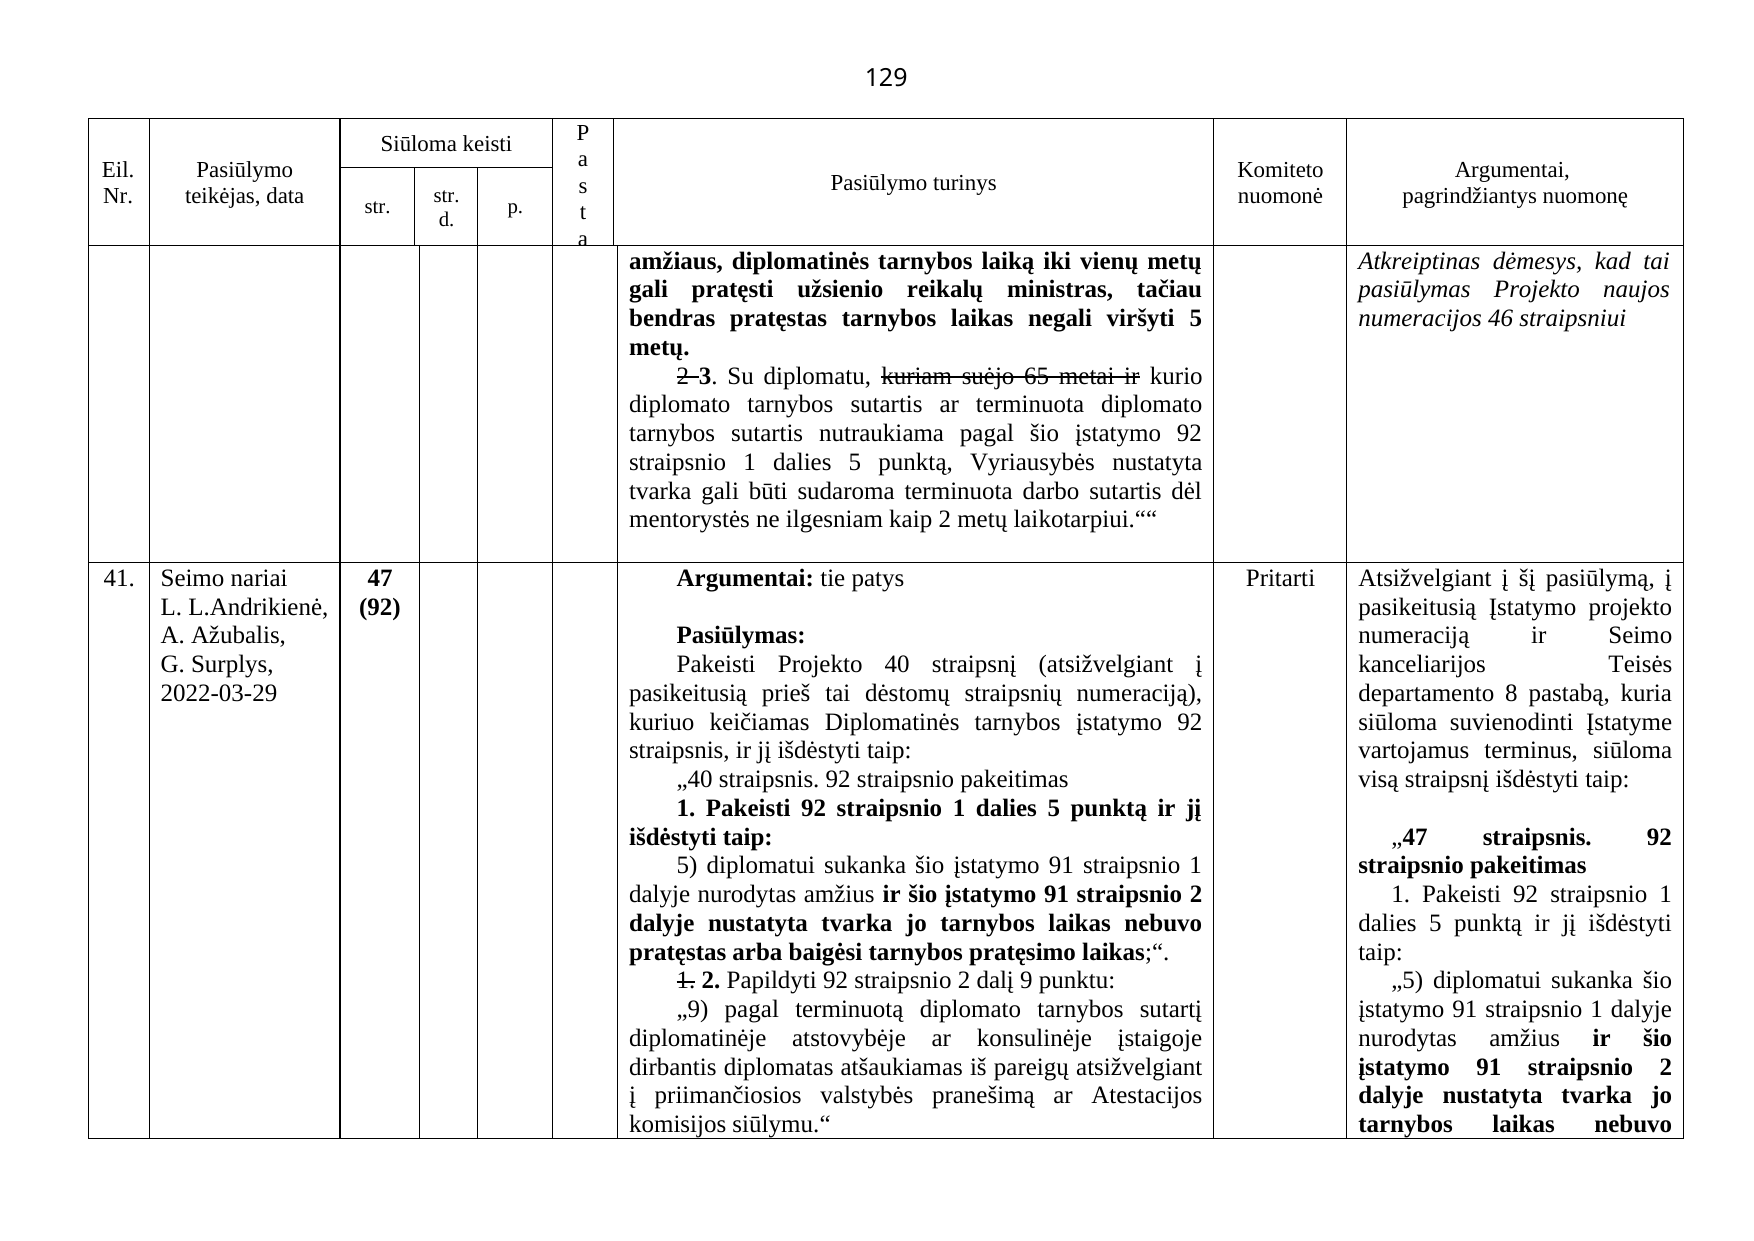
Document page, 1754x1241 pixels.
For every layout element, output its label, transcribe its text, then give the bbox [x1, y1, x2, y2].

table_header Eil. Nr. [89, 119, 149, 245]
table_cell str. d. [415, 168, 477, 245]
table_cell [420, 563, 477, 1138]
table_header Komiteto nuomonė [1214, 119, 1346, 245]
table_cell Seimo nariai L. L.Andrikienė, A. Ažubalis, G. Surplys, 2022-03-29 [150, 563, 339, 1138]
table_cell Atkreiptinas dėmesys, kad tai pasiūlymas Projekto naujos numeracijos 46 straipsniui [1347, 246, 1683, 562]
table_cell [478, 563, 552, 1138]
table_cell amžiaus, diplomatinės tarnybos laiką iki vienų metų gali pratęsti užsienio reikalų ministras, tačiau bendras pratęstas tarnybos laikas negali viršyti 5 metų. 2 3. Su diplomatu, kuriam suėjo 65 metai ir kurio diplomato tarnybos sutartis ar terminuota diplomato tarnybos sutartis nutraukiama pagal šio įstatymo 92 straipsnio 1 dalies 5 punktą, Vyriausybės nustatyta tvarka gali būti sudaroma terminuota darbo sutartis dėl mentorystės ne ilgesniam kaip 2 metų laikotarpiui.““ [618, 246, 1213, 562]
table_cell [478, 246, 552, 562]
table_header Siūloma keisti [341, 119, 552, 167]
table_cell Argumentai: tie patys Pasiūlymas: Pakeisti Projekto 40 straipsnį (atsižvelgiant į pasikeitusią prieš tai dėstomų straipsnių numeraciją), kuriuo keičiamas Diplomatinės tarnybos įstatymo 92 straipsnis, ir jį išdėstyti taip: „40 straipsnis. 92 straipsnio pakeitimas 1. Pakeisti 92 straipsnio 1 dalies 5 punktą ir jį išdėstyti taip: 5) diplomatui sukanka šio įstatymo 91 straipsnio 1 dalyje nurodytas amžius ir šio įstatymo 91 straipsnio 2 dalyje nustatyta tvarka jo tarnybos laikas nebuvo pratęstas arba baigėsi tarnybos pratęsimo laikas;“. 1. 2. Papildyti 92 straipsnio 2 dalį 9 punktu: „9) pagal terminuotą diplomato tarnybos sutartį diplomatinėje atstovybėje ar konsulinėje įstaigoje dirbantis diplomatas atšaukiamas iš pareigų atsižvelgiant į priimančiosios valstybės pranešimą ar Atestacijos komisijos siūlymu.“ [618, 563, 1213, 1138]
table_cell 47 (92) [341, 563, 419, 1138]
table_cell Atsižvelgiant į šį pasiūlymą, į pasikeitusią Įstatymo projekto numeraciją ir Seimo kanceliarijos Teisės departamento 8 pastabą, kuria siūloma suvienodinti Įstatyme vartojamus terminus, siūloma visą straipsnį išdėstyti taip: „47 straipsnis. 92 straipsnio pakeitimas 1. Pakeisti 92 straipsnio 1 dalies 5 punktą ir jį išdėstyti taip: „5) diplomatui sukanka šio įstatymo 91 straipsnio 1 dalyje nurodytas amžius ir šio įstatymo 91 straipsnio 2 dalyje nustatyta tvarka jo tarnybos laikas nebuvo [1347, 563, 1683, 1138]
table_header Pasiūlymo teikėjas, data [150, 119, 339, 245]
table_cell 41. [89, 563, 149, 1138]
table_cell str. [341, 168, 414, 245]
table_header Argumentai, pagrindžiantys nuomonę [1347, 119, 1683, 245]
table_cell [553, 246, 617, 562]
table_cell [89, 246, 149, 562]
table_cell Pritarti [1214, 563, 1346, 1138]
table_cell [553, 563, 617, 1138]
table_cell [341, 246, 419, 562]
table_cell [420, 246, 477, 562]
table_cell p. [478, 168, 552, 245]
table_cell [150, 246, 339, 562]
table_header Pasiūlymo turinys [614, 119, 1213, 245]
table_cell [1214, 246, 1346, 562]
table_header Pastabos [553, 119, 613, 245]
